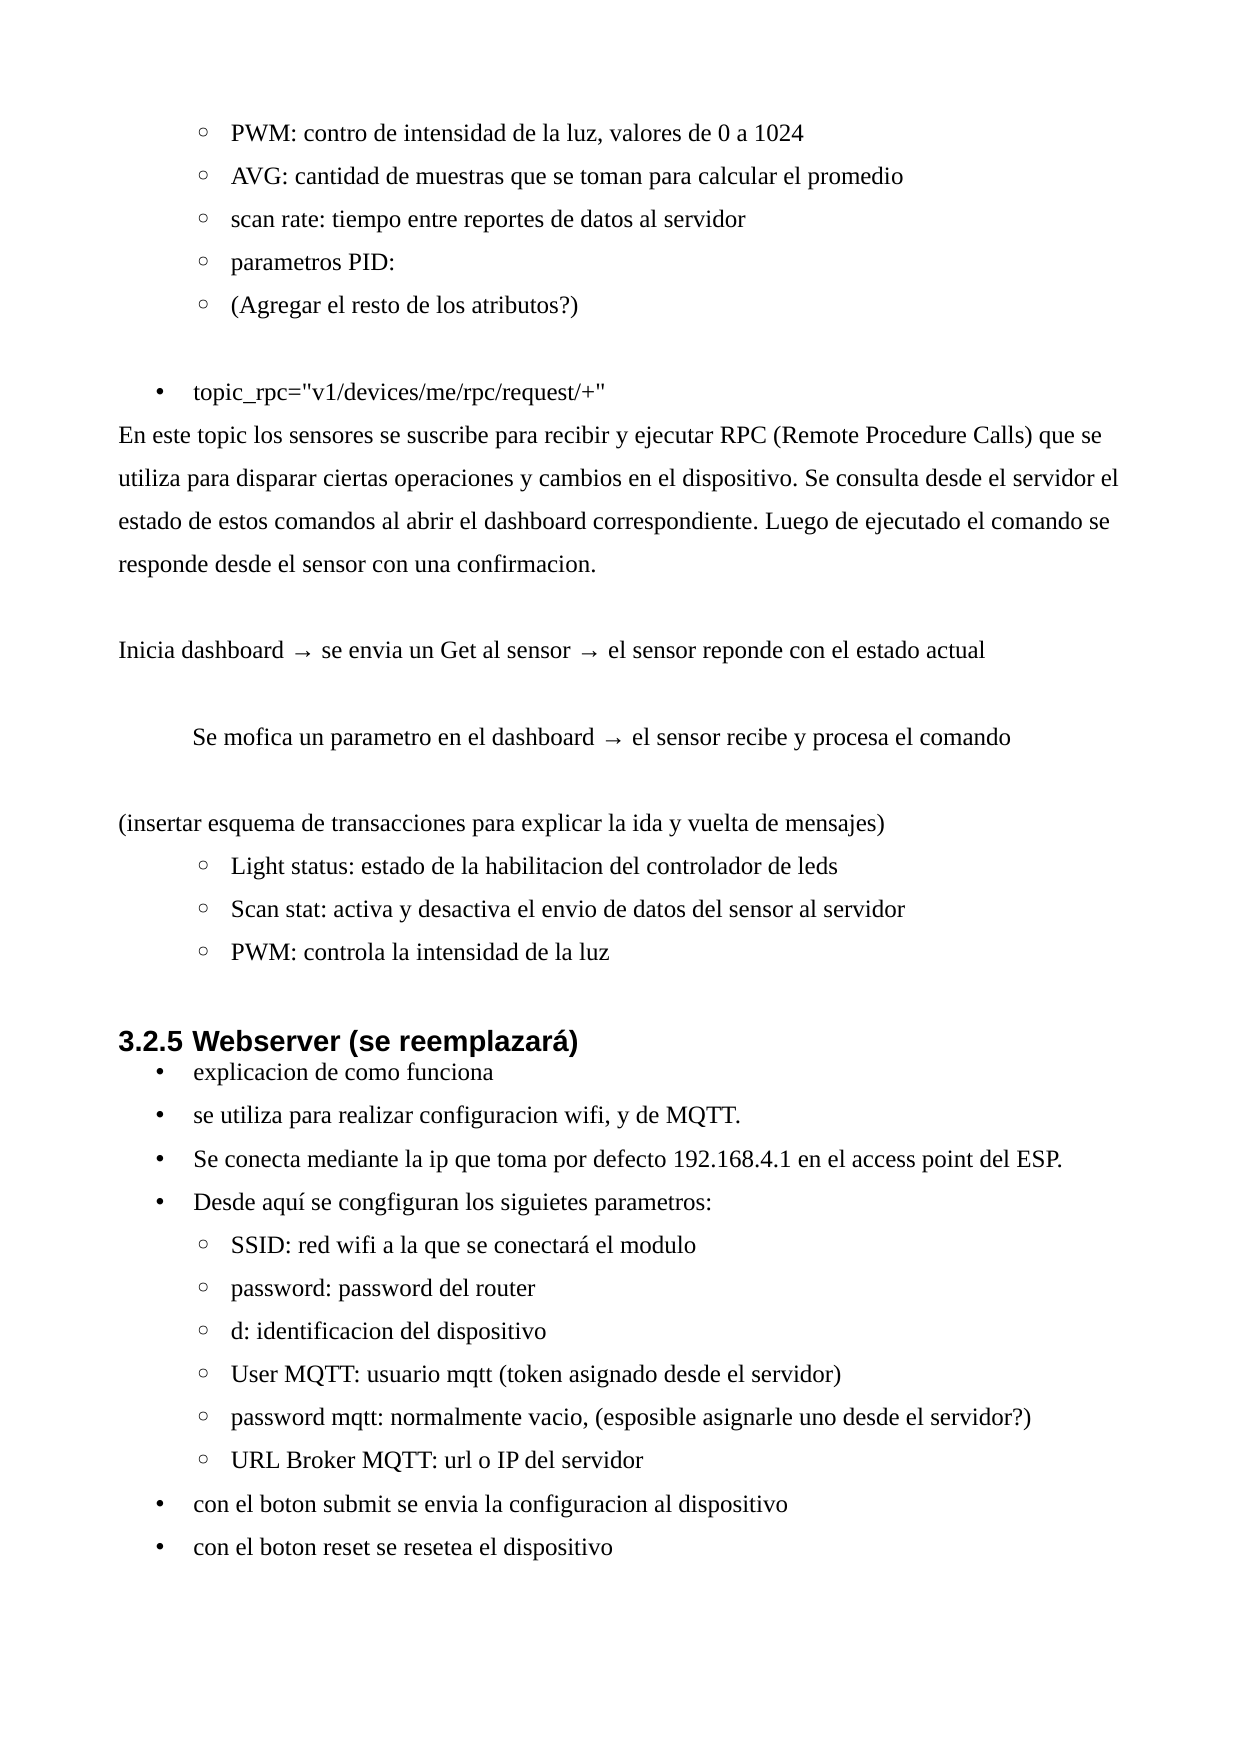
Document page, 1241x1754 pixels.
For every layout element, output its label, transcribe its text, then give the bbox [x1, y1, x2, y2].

list se utiliza para realizar configuracion wifi, y de MQTT. [156, 1101, 1122, 1129]
text (insertar esquema de transacciones para explicar la ida y vuelta de mensajes) [118, 808, 1122, 837]
list explicacion de como funciona [156, 1057, 1122, 1086]
list parametros PID: [193, 247, 1122, 276]
list Desde aquí se congfiguran los siguietes parametros: [156, 1187, 1122, 1216]
list Light status: estado de la habilitacion del controlador de leds [193, 851, 1122, 880]
list URL Broker MQTT: url o IP del servidor [193, 1446, 1122, 1474]
list Se conecta mediante la ip que toma por defecto 192.168.4.1 en el access point del ESP. [156, 1144, 1122, 1172]
list con el boton reset se resetea el dispositivo [156, 1532, 1122, 1561]
list User MQTT: usuario mqtt (token asignado desde el servidor) [193, 1359, 1122, 1388]
list PWM: contro de intensidad de la luz, valores de 0 a 1024 [193, 118, 1122, 147]
list password mqtt: normalmente vacio, (esposible asignarle uno desde el servidor?) [193, 1402, 1122, 1431]
text Se mofica un parametro en el dashboard → el sensor recibe y procesa el comando [118, 722, 1122, 751]
list password: password del router [193, 1273, 1122, 1302]
list AVG: cantidad de muestras que se toman para calcular el promedio [193, 161, 1122, 190]
list (Agregar el resto de los atributos?) [193, 291, 1122, 319]
list topic_rpc="v1/devices/me/rpc/request/+" [156, 377, 1122, 406]
list d: identificacion del dispositivo [193, 1316, 1122, 1345]
list con el boton submit se envia la configuracion al dispositivo [156, 1489, 1122, 1517]
list PWM: controla la intensidad de la luz [193, 937, 1122, 966]
list Scan stat: activa y desactiva el envio de datos del sensor al servidor [193, 894, 1122, 923]
text En este topic los sensores se suscribe para recibir y ejecutar RPC (Remote Procedure Calls) que se utiliza para disparar ciertas operaciones y cambios en el dispositivo. Se consulta desde el servidor el estado de estos comandos al abrir el dashboard correspondiente. Luego de ejecutado el comando se responde desde el sensor con una confirmacion. [118, 420, 1122, 578]
text Inicia dashboard → se envia un Get al sensor → el sensor reponde con el estado actual [118, 636, 1122, 664]
list SSID: red wifi a la que se conectará el modulo [193, 1230, 1122, 1259]
list scan rate: tiempo entre reportes de datos al servidor [193, 204, 1122, 233]
subtitle Webserver (se reemplazará) [118, 1024, 1122, 1057]
